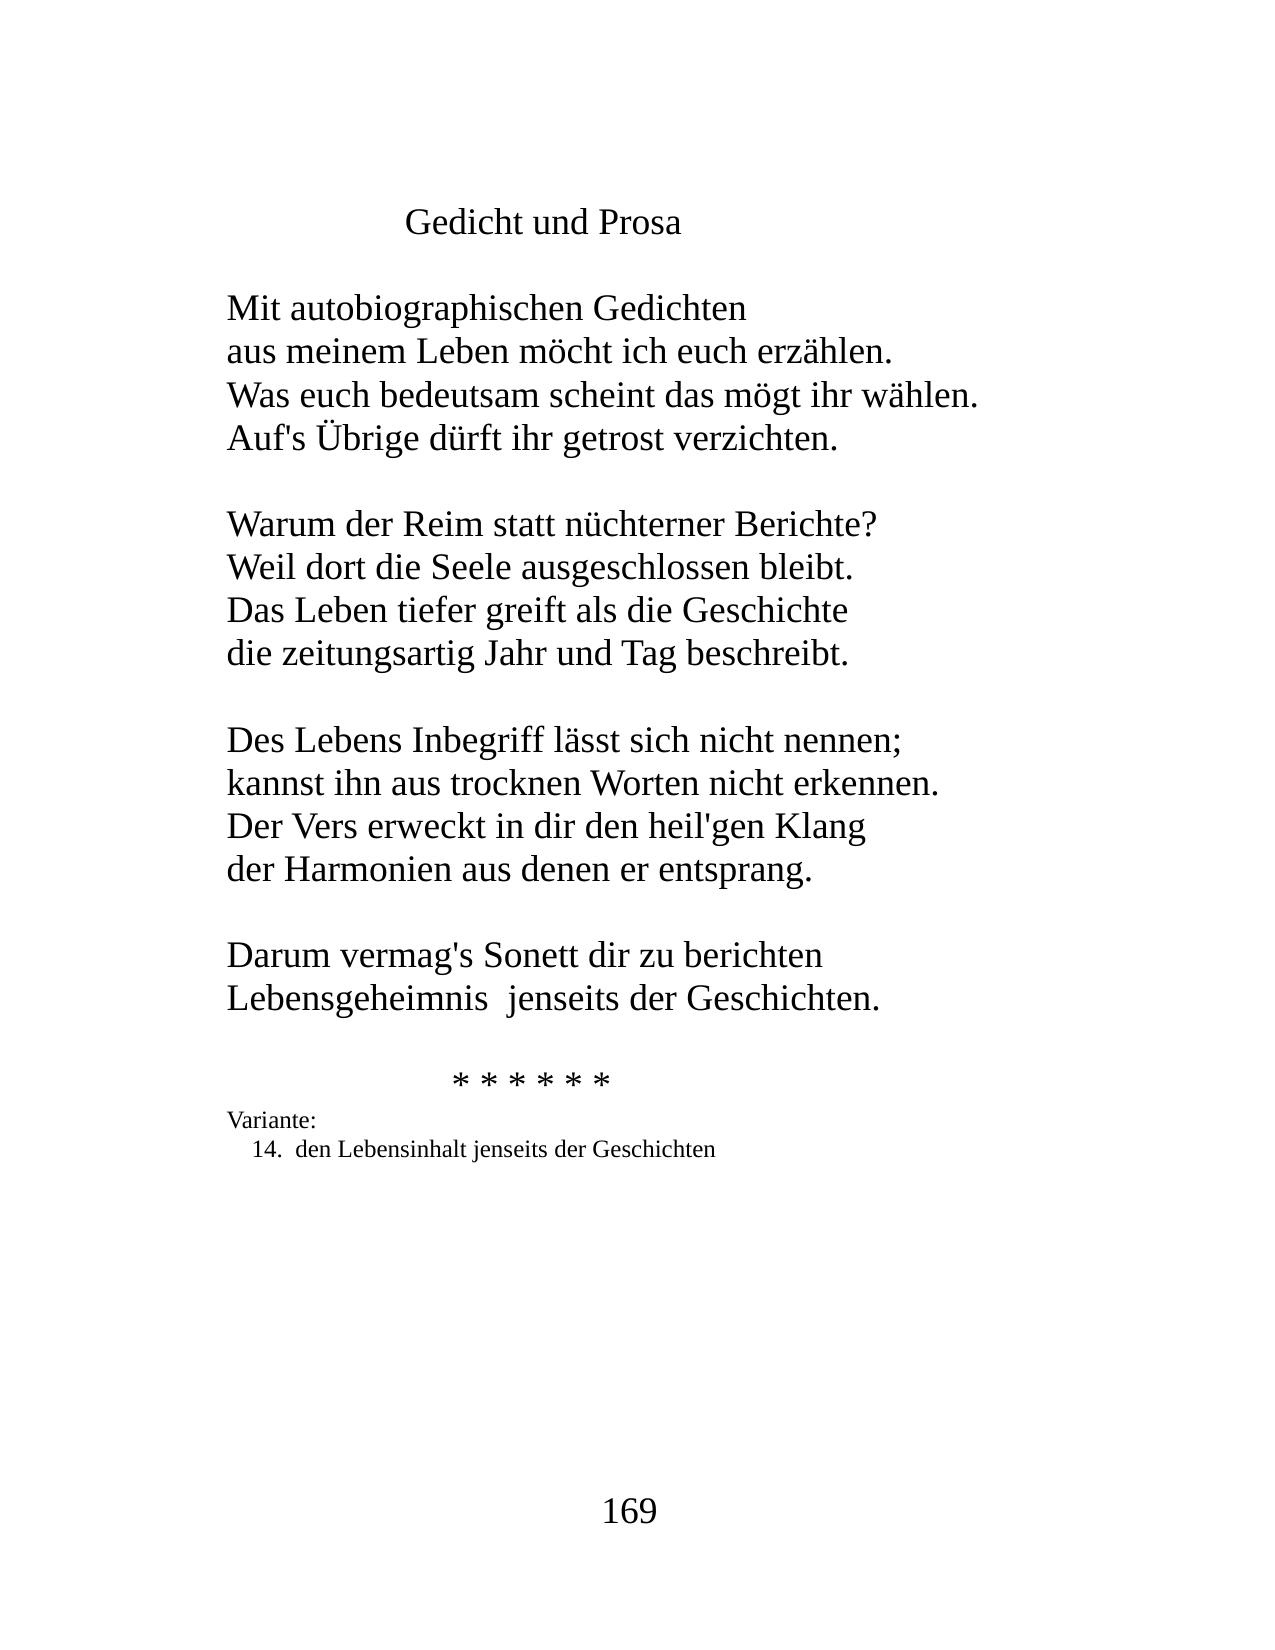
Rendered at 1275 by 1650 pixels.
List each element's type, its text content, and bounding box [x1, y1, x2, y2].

text Lebensgeheimnis jenseits der Geschichten. [226, 976, 1157, 1019]
text 14. den Lebensinhalt jenseits der Geschichten [226, 1134, 1157, 1163]
text Darum vermag's Sonett dir zu berichten [226, 933, 1157, 976]
text Variante: [226, 1105, 1157, 1134]
text die zeitungsartig Jahr und Tag beschreibt. [226, 631, 1157, 674]
text Warum der Reim statt nüchterner Berichte? [226, 501, 1157, 544]
text Auf's Übrige dürft ihr getrost verzichten. [226, 415, 1157, 458]
text Gedicht und Prosa [226, 199, 1157, 243]
text Das Leben tiefer greift als die Geschichte [226, 588, 1157, 631]
text Was euch bedeutsam scheint das mögt ihr wählen. [226, 372, 1157, 415]
text Der Vers erweckt in dir den heil'gen Klang [226, 803, 1157, 846]
text * * * * * * [226, 1062, 1157, 1105]
text Weil dort die Seele ausgeschlossen bleibt. [226, 544, 1157, 588]
text kannst ihn aus trocknen Worten nicht erkennen. [226, 760, 1157, 803]
text der Harmonien aus denen er entsprang. [226, 846, 1157, 889]
text Mit autobiographischen Gedichten [226, 286, 1157, 329]
text Des Lebens Inbegriff lässt sich nicht nennen; [226, 717, 1157, 760]
text aus meinem Leben möcht ich euch erzählen. [226, 329, 1157, 372]
